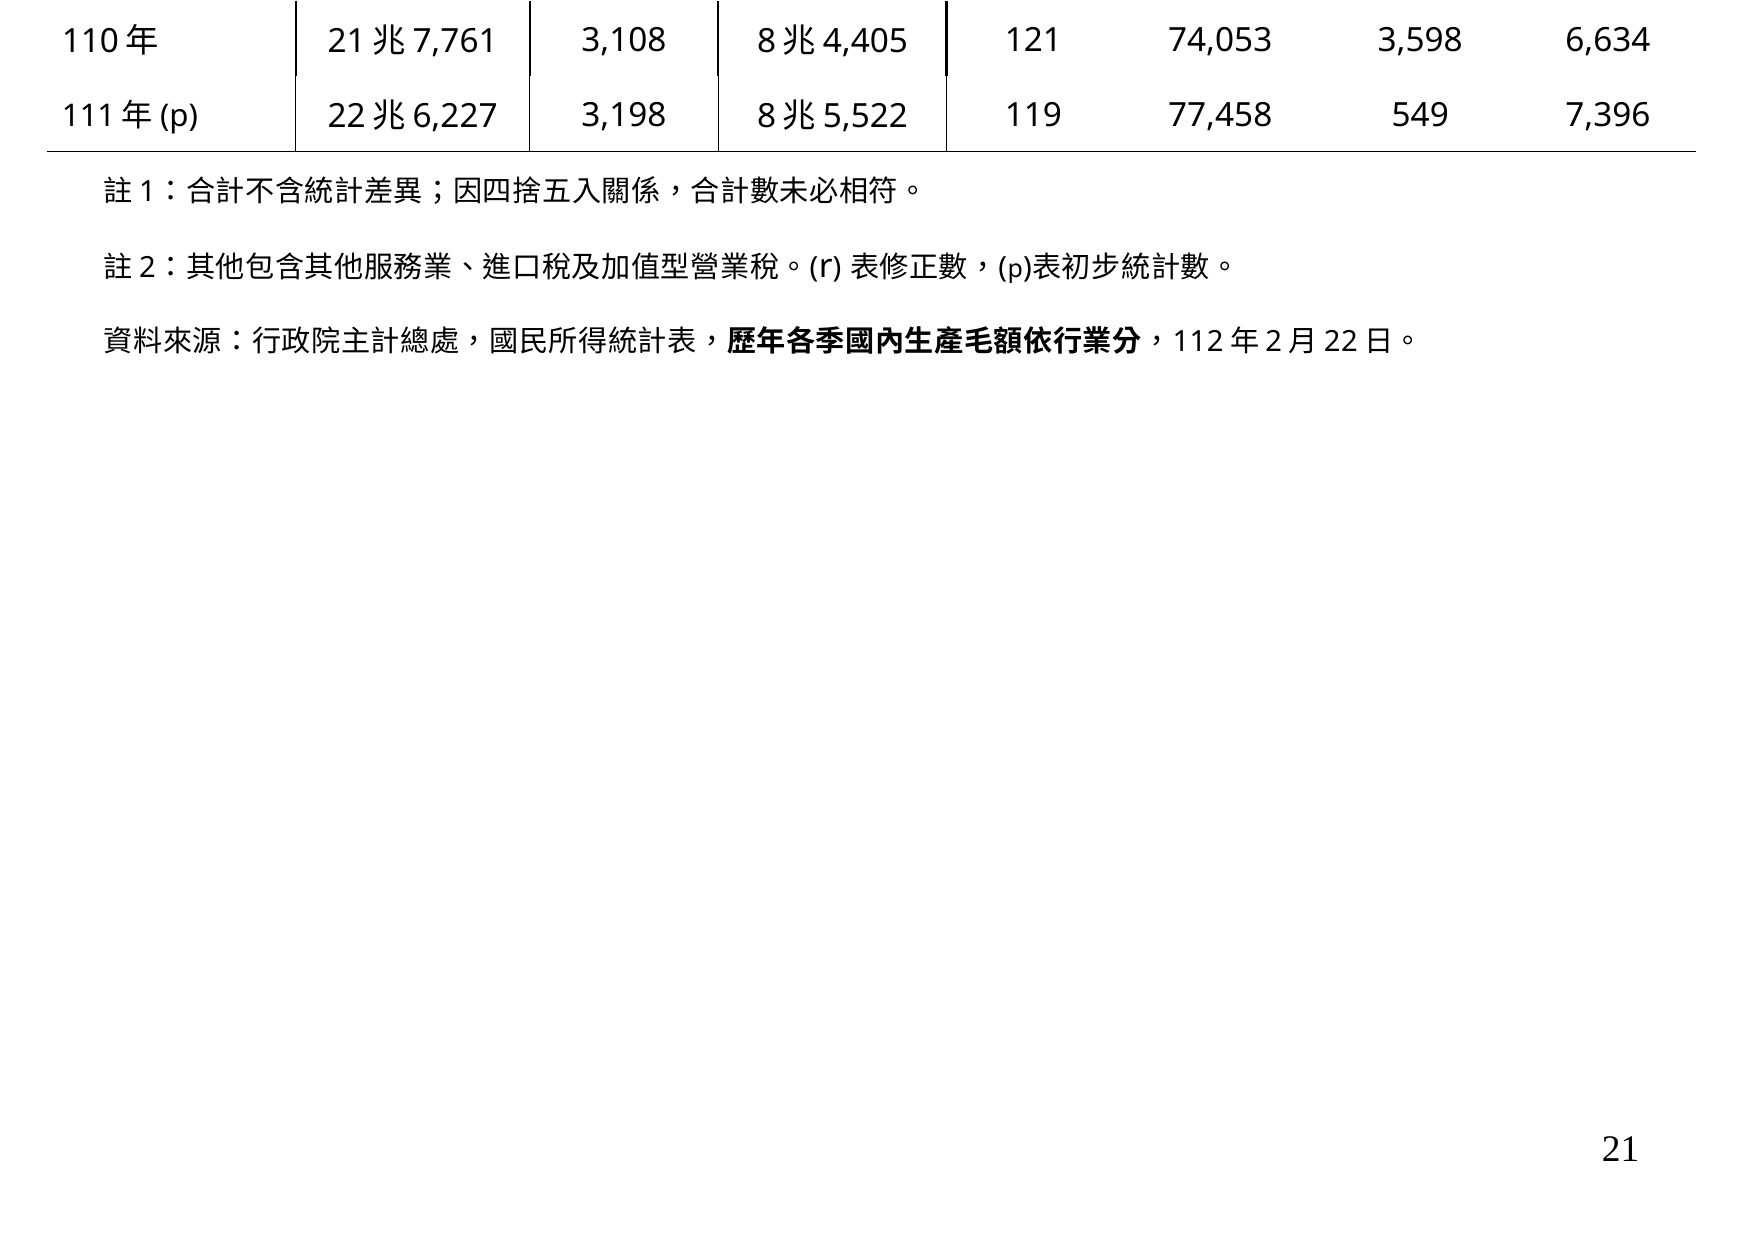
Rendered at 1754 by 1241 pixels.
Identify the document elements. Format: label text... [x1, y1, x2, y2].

table_cell 121 [948, 1, 1119, 76]
table_cell 110年 [47, 1, 295, 76]
table_cell 111年 (p) [47, 76, 295, 151]
table_cell 7,396 [1520, 76, 1696, 151]
text 資料來源：行政院主計總處，國民所得統計表，歷年各季國內生產毛額依行業分，112年2月22日。 [103, 302, 1639, 377]
table_cell 22兆6,227 [296, 76, 529, 151]
table_cell 21兆7,761 [297, 1, 529, 76]
table_cell 3,198 [530, 76, 718, 151]
table_cell 6,634 [1520, 1, 1696, 76]
table_cell 3,108 [531, 1, 717, 76]
table_cell 549 [1320, 76, 1520, 151]
text 註2：其他包含其他服務業、進口稅及加值型營業稅。(r) 表修正數，(p)表初步統計數。 [103, 227, 1639, 302]
table_cell 8兆4,405 [719, 1, 945, 76]
table_cell 74,053 [1120, 1, 1320, 76]
table_cell 119 [947, 76, 1119, 151]
text 註1：合計不含統計差異；因四捨五入關係，合計數未必相符。 [103, 152, 1639, 227]
table_cell 77,458 [1120, 76, 1320, 151]
table_cell 8兆5,522 [719, 76, 946, 151]
table_cell 3,598 [1320, 1, 1520, 76]
